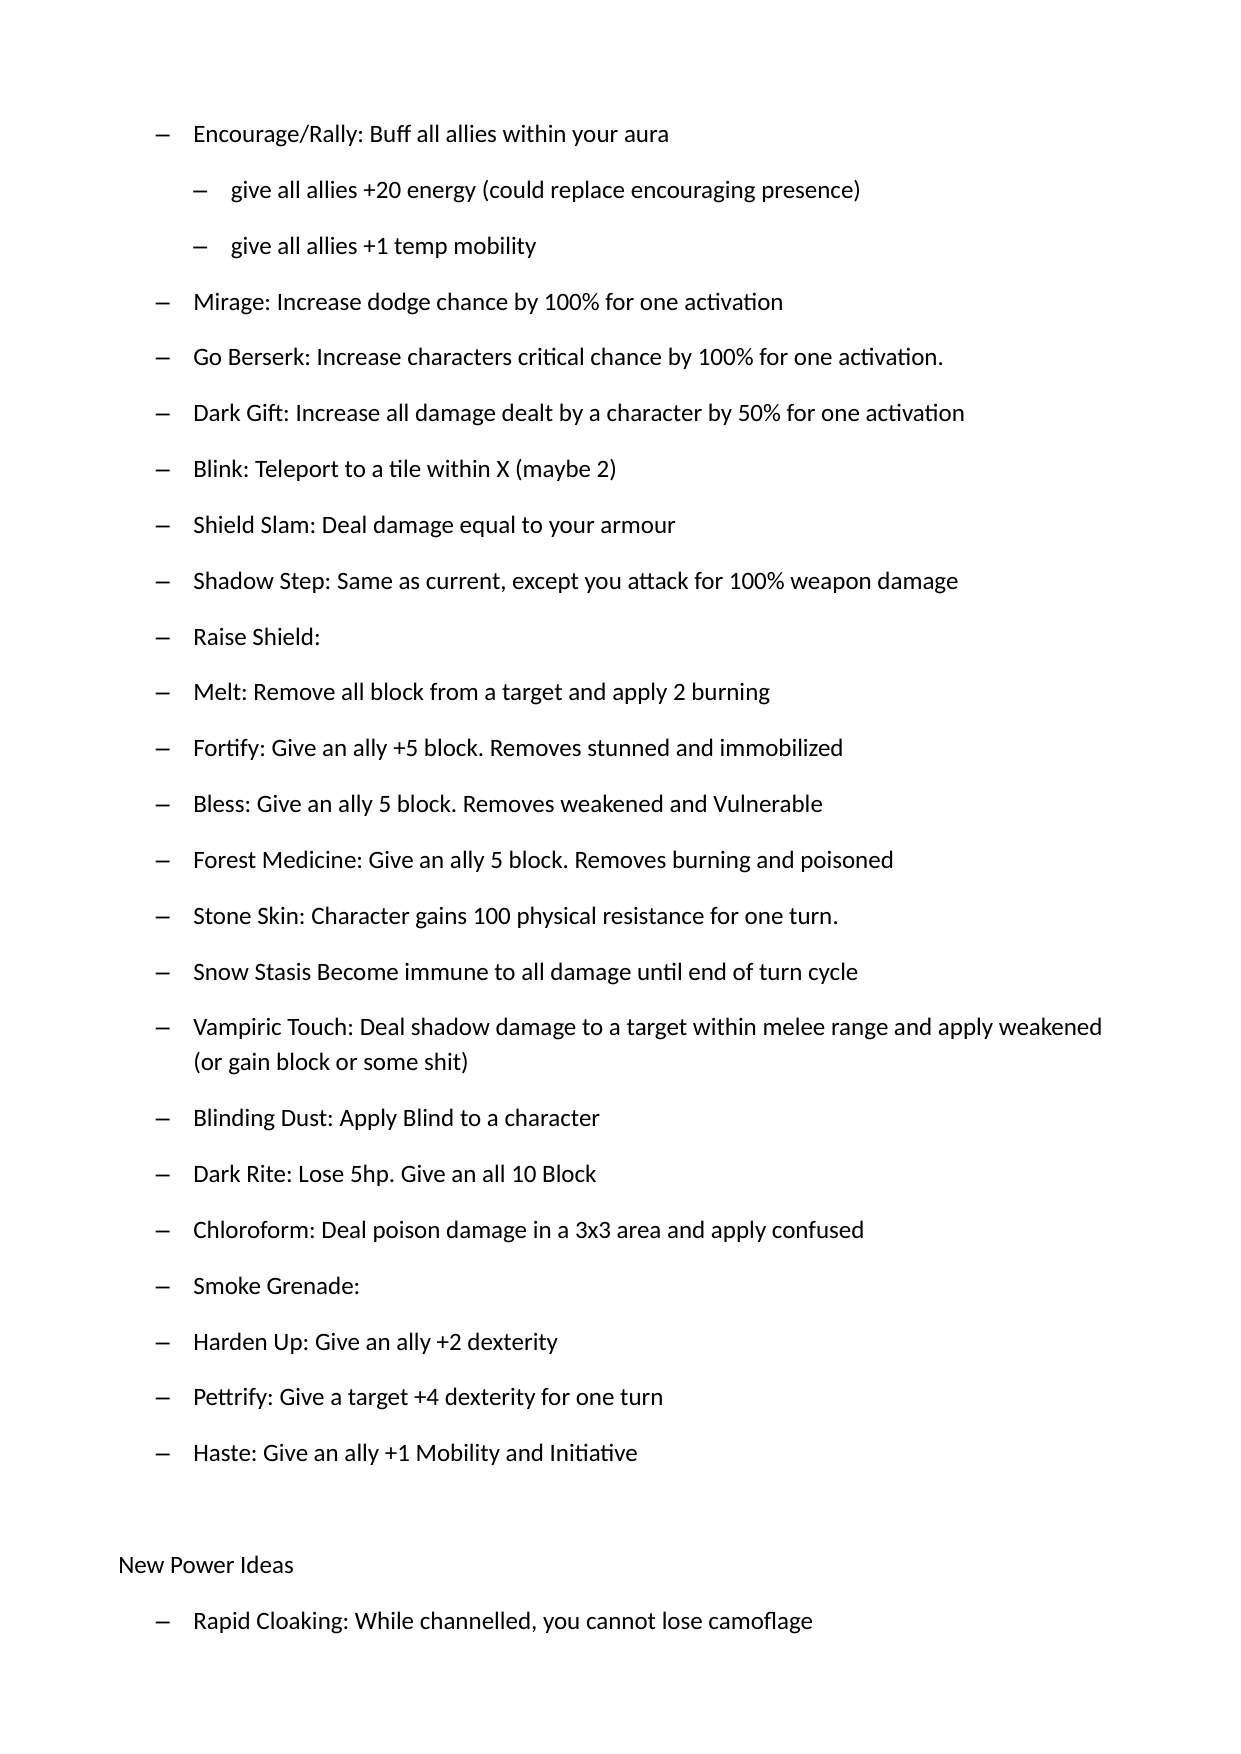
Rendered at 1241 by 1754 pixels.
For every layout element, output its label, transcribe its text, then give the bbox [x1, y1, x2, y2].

list Go Berserk: Increase characters critical chance by 100% for one activation. [156, 341, 1122, 372]
list Dark Rite: Lose 5hp. Give an all 10 Block [156, 1158, 1122, 1189]
list Smoke Grenade: [156, 1270, 1122, 1300]
list give all allies +20 energy (could replace encouraging presence) [193, 174, 1122, 204]
list Melt: Remove all block from a target and apply 2 burning [156, 676, 1122, 707]
list Fortify: Give an ally +5 block. Removes stunned and immobilized [156, 732, 1122, 763]
list Bless: Give an ally 5 block. Removes weakened and Vulnerable [156, 788, 1122, 819]
list Mirage: Increase dodge chance by 100% for one activation [156, 286, 1122, 316]
list Harden Up: Give an ally +2 dexterity [156, 1326, 1122, 1356]
list Rapid Cloaking: While channelled, you cannot lose camoflage [156, 1605, 1122, 1635]
list Vampiric Touch: Deal shadow damage to a target within melee range and apply weakened (or gain block or some shit) [156, 1011, 1122, 1077]
list Snow Stasis Become immune to all damage until end of turn cycle [156, 956, 1122, 986]
list Shield Slam: Deal damage equal to your armour [156, 509, 1122, 539]
list Haste: Give an ally +1 Mobility and Initiative [156, 1437, 1122, 1468]
list Shadow Step: Same as current, except you attack for 100% weapon damage [156, 565, 1122, 595]
list Raise Shield: [156, 621, 1122, 651]
list Pettrify: Give a target +4 dexterity for one turn [156, 1381, 1122, 1412]
list Dark Gift: Increase all damage dealt by a character by 50% for one activation [156, 397, 1122, 428]
list Forest Medicine: Give an ally 5 block. Removes burning and poisoned [156, 844, 1122, 874]
list Blinding Dust: Apply Blind to a character [156, 1102, 1122, 1133]
list Encourage/Rally: Buff all allies within your aura [156, 118, 1122, 149]
list Blink: Teleport to a tile within X (maybe 2) [156, 453, 1122, 484]
list give all allies +1 temp mobility [193, 230, 1122, 260]
text New Power Ideas [118, 1549, 1122, 1579]
list Chloroform: Deal poison damage in a 3x3 area and apply confused [156, 1214, 1122, 1244]
list Stone Skin: Character gains 100 physical resistance for one turn. [156, 900, 1122, 930]
